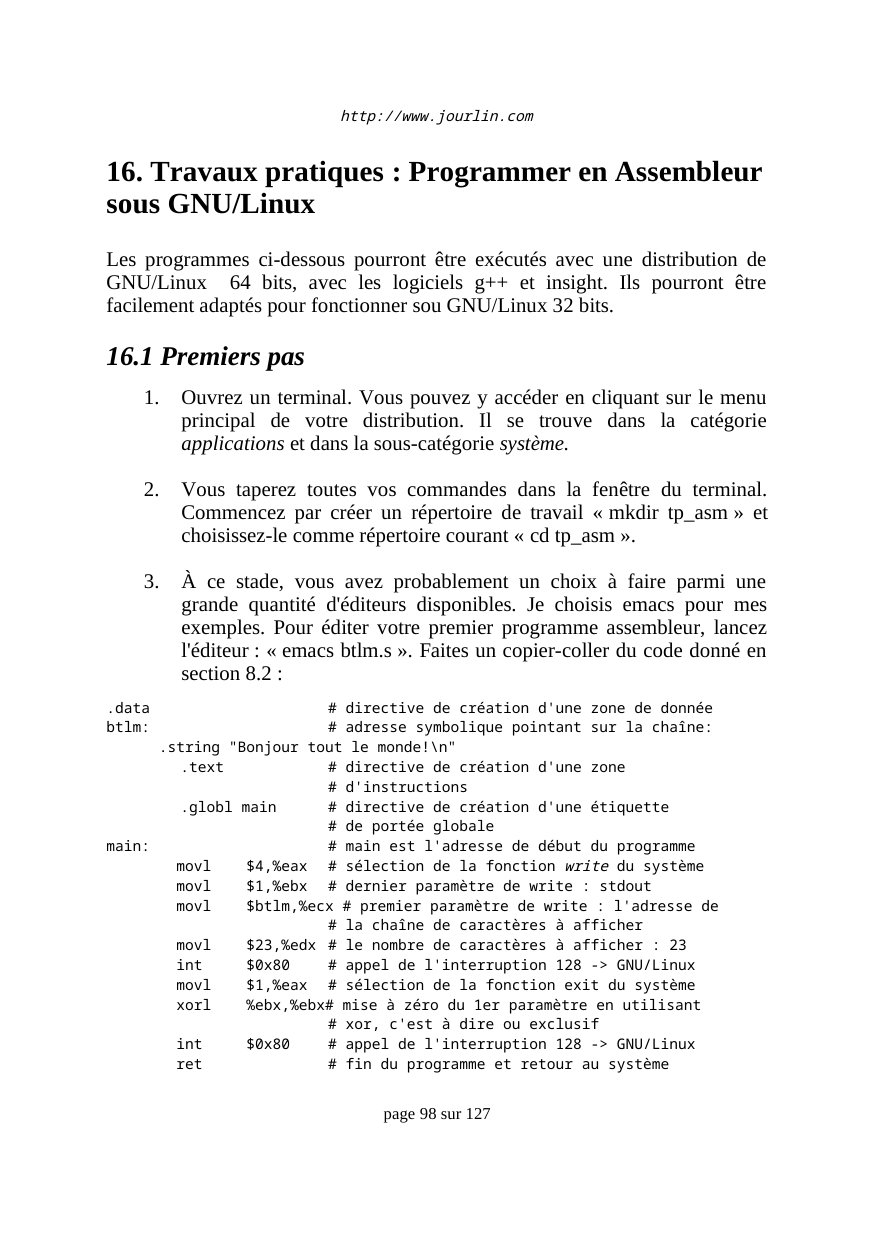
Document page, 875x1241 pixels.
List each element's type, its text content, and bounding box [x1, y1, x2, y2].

text int $0x80 # appel de l'interruption 128 -> GNU/Linux [106, 1034, 768, 1054]
text main: # main est l'adresse de début du programme [106, 836, 768, 856]
text .globl main # directive de création d'une étiquette # de portée globale [106, 796, 768, 836]
list Vous taperez toutes vos commandes dans la fenêtre du terminal. Commencez par créer un répertoire de travail « mkdir tp_asm » et choisissez-le comme répertoire courant « cd tp_asm ». [144, 467, 768, 547]
text xorl %ebx,%ebx# mise à zéro du 1er paramètre en utilisant [106, 994, 768, 1014]
subtitle 16.1 Premiers pas [106, 342, 768, 371]
text .text # directive de création d'une zone # d'instructions [106, 757, 768, 796]
text movl $4,%eax # sélection de la fonction write du système [106, 856, 768, 876]
text .data # directive de création d'une zone de donnée [106, 697, 768, 717]
list À ce stade, vous avez probablement un choix à faire parmi une grande quantité d'éditeurs disponibles. Je choisis emacs pour mes exemples. Pour éditer votre premier programme assembleur, lancez l'éditeur : « emacs btlm.s ». Faites un copier-coller du code donné en section 8.2 : [144, 559, 768, 685]
text .string "Bonjour tout le monde!\n" [106, 737, 768, 757]
text movl $1,%eax # sélection de la fonction exit du système [106, 974, 768, 994]
text Les programmes ci-dessous pourront être exécutés avec une distribution de GNU/Linux 64 bits, avec les logiciels g++ et insight. Ils pourront être facilement adaptés pour fonctionner sou GNU/Linux 32 bits. [106, 233, 768, 317]
text movl $23,%edx # le nombre de caractères à afficher : 23 [106, 935, 768, 955]
text btlm: # adresse symbolique pointant sur la chaîne: [106, 717, 768, 737]
text movl $1,%ebx # dernier paramètre de write : stdout [106, 876, 768, 895]
subtitle 16. Travaux pratiques : Programmer en Assembleur sous GNU/Linux [106, 156, 768, 220]
text # xor, c'est à dire ou exclusif [106, 1014, 768, 1034]
list Ouvrez un terminal. Vous pouvez y accéder en cliquant sur le menu principal de votre distribution. Il se trouve dans la catégorie applications et dans la sous-catégorie système. [144, 384, 768, 455]
text int $0x80 # appel de l'interruption 128 -> GNU/Linux [106, 955, 768, 974]
text # la chaîne de caractères à afficher [106, 915, 768, 935]
text ret # fin du programme et retour au système [106, 1054, 768, 1073]
text movl $btlm,%ecx # premier paramètre de write : l'adresse de [106, 895, 768, 915]
